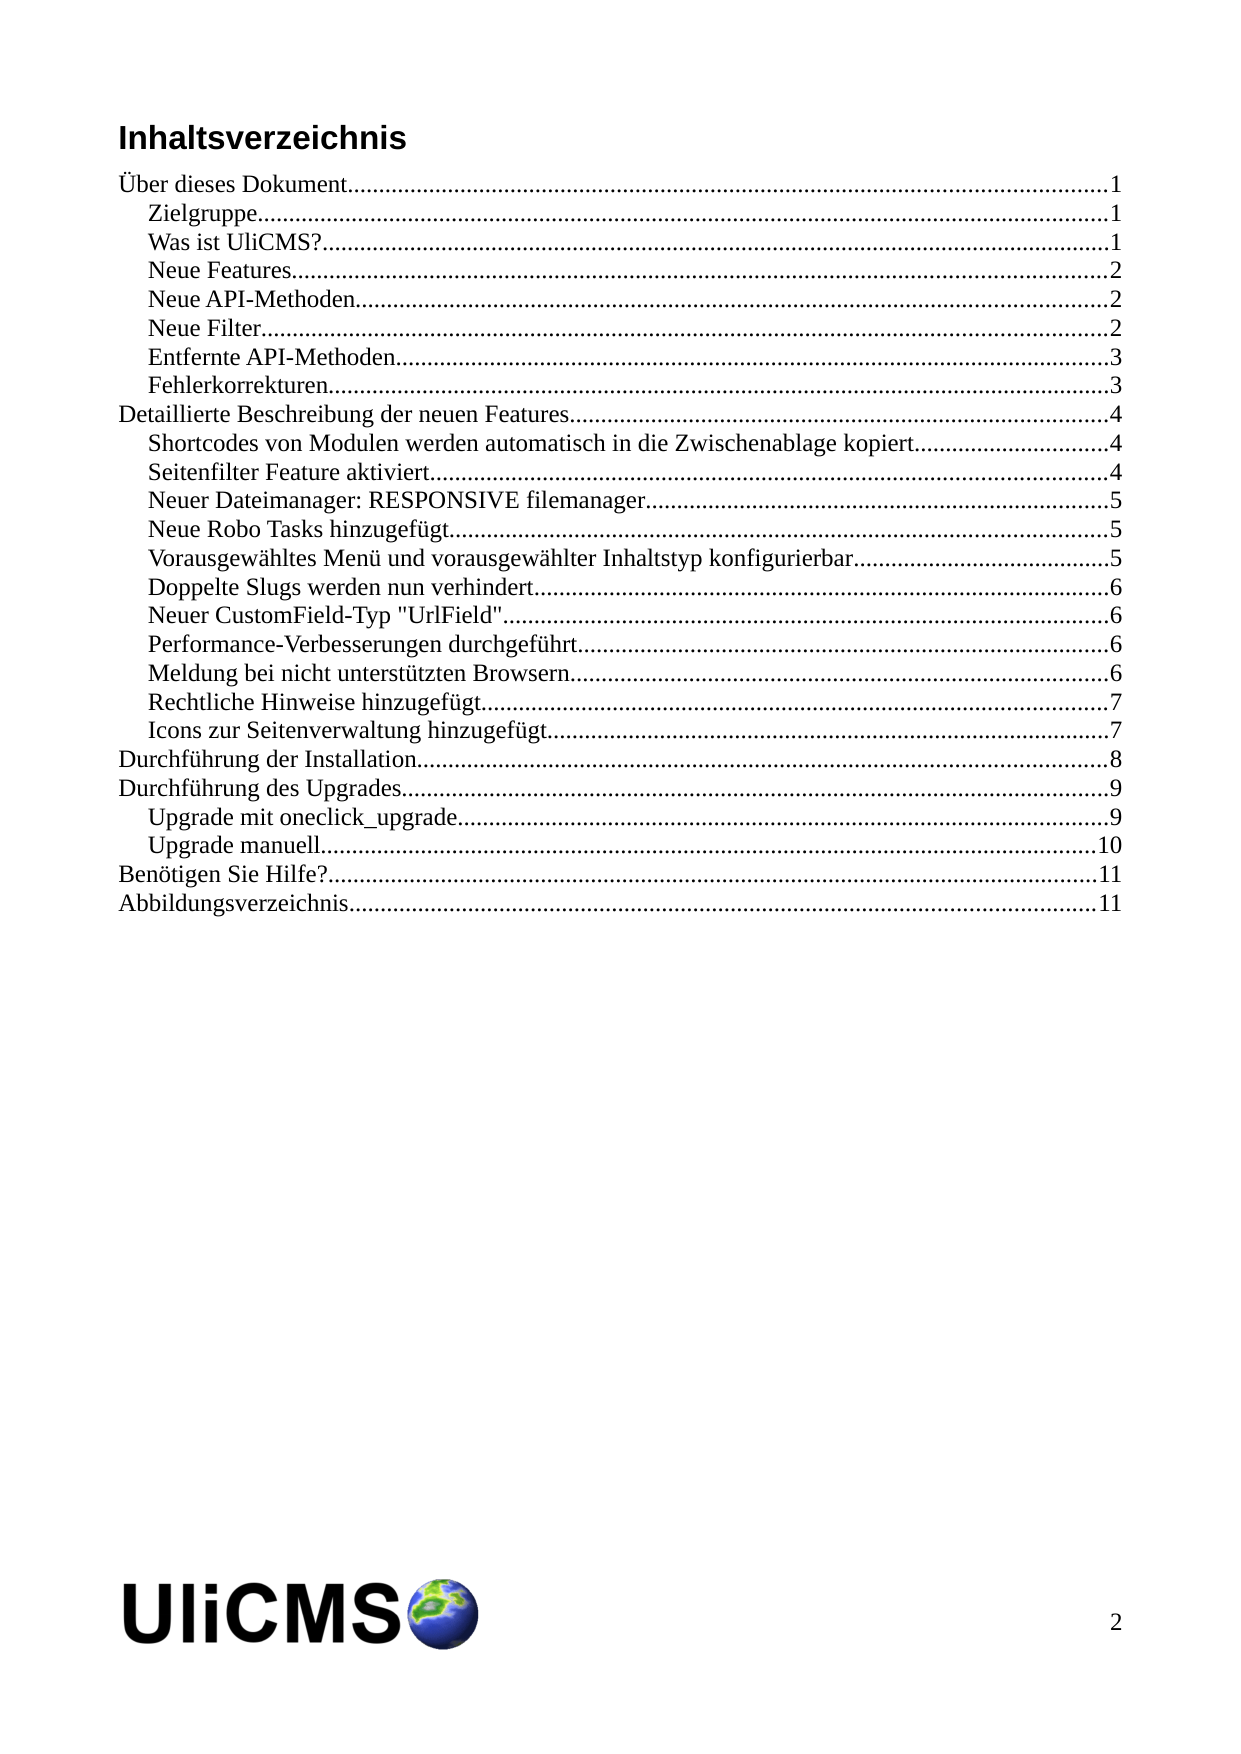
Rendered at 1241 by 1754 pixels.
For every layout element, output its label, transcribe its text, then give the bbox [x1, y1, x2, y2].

text Icons zur Seitenverwaltung hinzugefügt 7 [148, 715, 1122, 744]
text Durchführung des Upgrades 9 [118, 773, 1122, 802]
text Shortcodes von Modulen werden automatisch in die Zwischenablage kopiert 4 [148, 428, 1122, 457]
text Neue Features 2 [148, 255, 1122, 284]
text Rechtliche Hinweise hinzugefügt 7 [148, 687, 1122, 715]
text Zielgruppe 1 [148, 198, 1122, 227]
text Fehlerkorrekturen 3 [148, 370, 1122, 399]
text Neue API-Methoden 2 [148, 284, 1122, 313]
text Neuer Dateimanager: RESPONSIVE filemanager 5 [148, 485, 1122, 514]
text Benötigen Sie Hilfe? 11 [118, 859, 1122, 888]
picture [118, 1578, 479, 1652]
text Doppelte Slugs werden nun verhindert 6 [148, 572, 1122, 600]
text Was ist UliCMS? 1 [148, 227, 1122, 255]
text Durchführung der Installation 8 [118, 744, 1122, 773]
text Neuer CustomField-Typ "UrlField" 6 [148, 600, 1122, 629]
text Neue Robo Tasks hinzugefügt 5 [148, 514, 1122, 543]
text Entfernte API-Methoden 3 [148, 342, 1122, 370]
text Seitenfilter Feature aktiviert 4 [148, 457, 1122, 485]
text Detaillierte Beschreibung der neuen Features 4 [118, 399, 1122, 428]
text Upgrade mit oneclick_upgrade 9 [148, 802, 1122, 830]
text Über dieses Dokument 1 [118, 169, 1122, 198]
subtitle Inhaltsverzeichnis [118, 118, 1122, 157]
text Abbildungsverzeichnis 11 [118, 888, 1122, 917]
text Performance-Verbesserungen durchgeführt 6 [148, 629, 1122, 658]
text Meldung bei nicht unterstützten Browsern 6 [148, 658, 1122, 687]
text Neue Filter 2 [148, 313, 1122, 342]
text Vorausgewähltes Menü und vorausgewählter Inhaltstyp konfigurierbar 5 [148, 543, 1122, 572]
text Upgrade manuell 10 [148, 830, 1122, 859]
